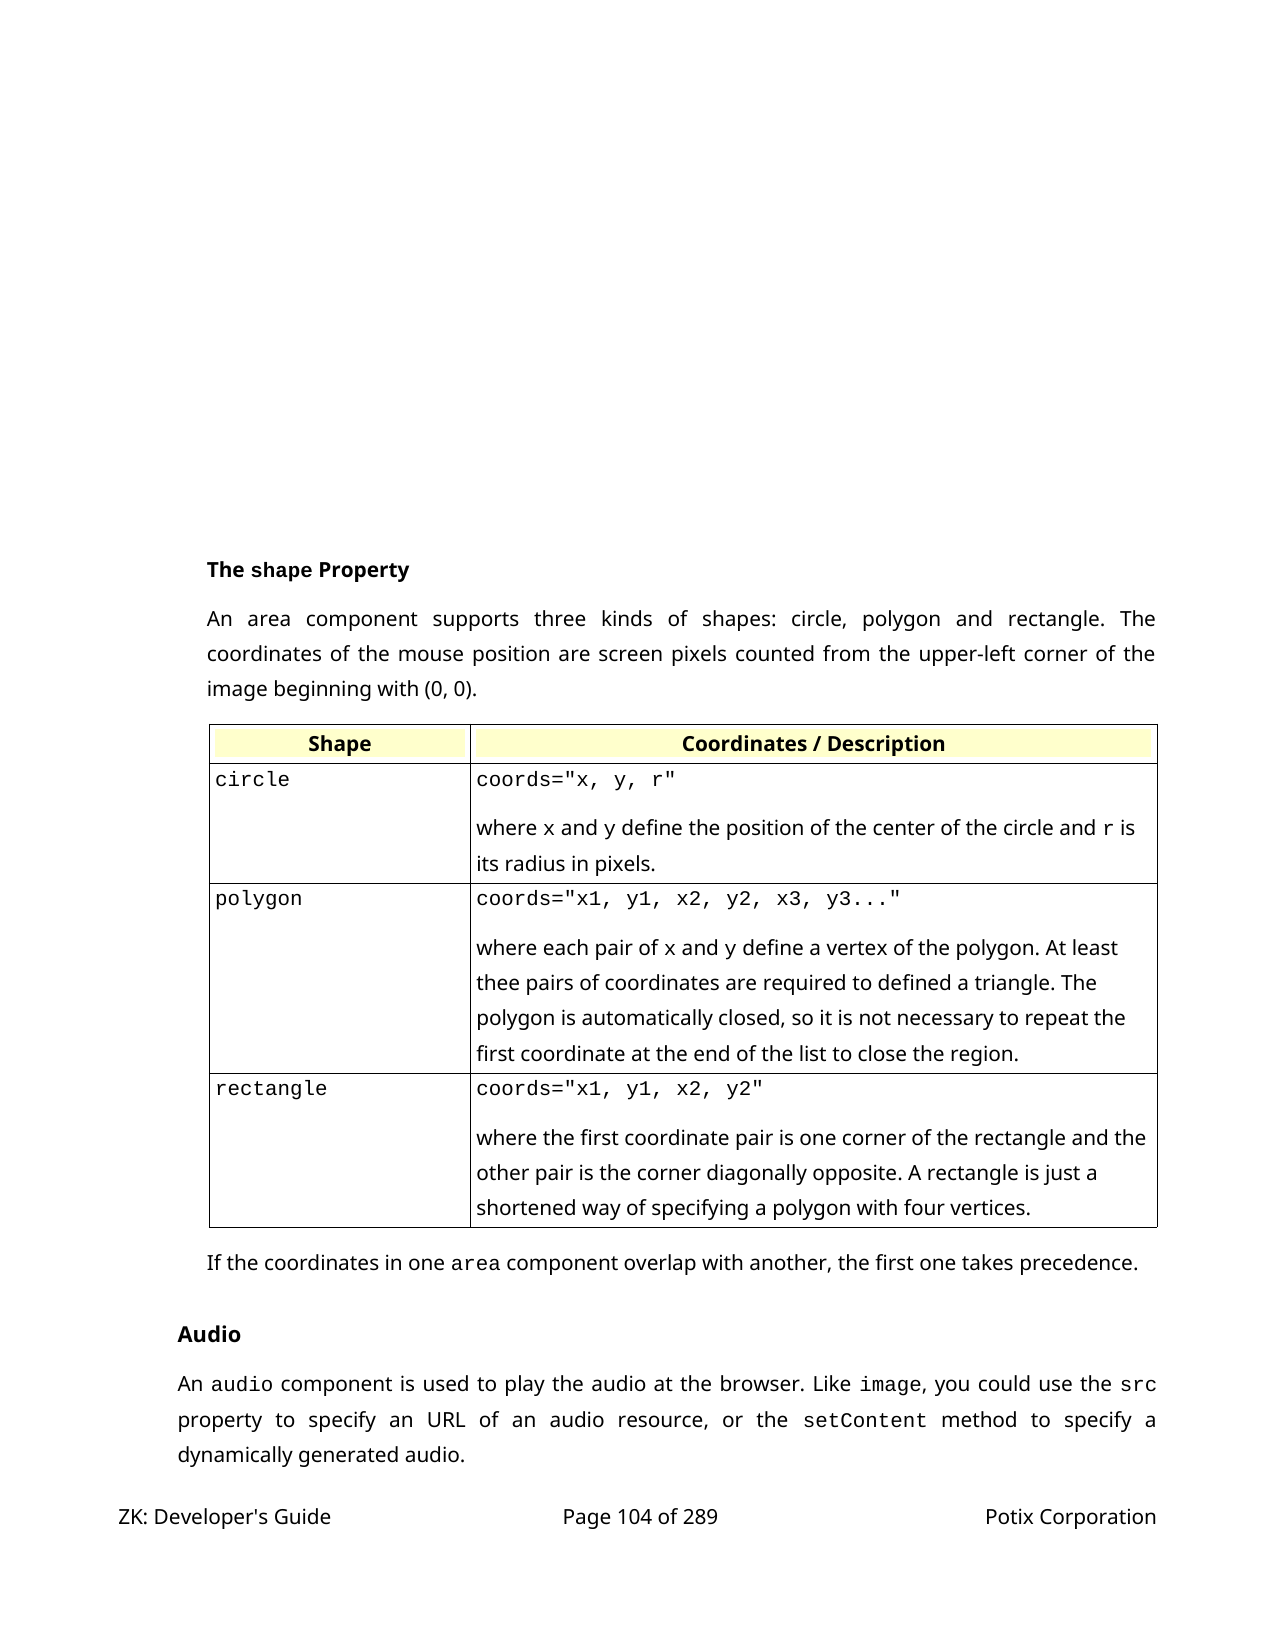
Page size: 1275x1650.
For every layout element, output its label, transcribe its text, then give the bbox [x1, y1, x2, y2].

subtitle The shape Property [207, 555, 1157, 583]
subtitle Audio [177, 1319, 1157, 1349]
table_cell coords="x1, y1, x2, y2" where the first coordinate pair is one corner of the rectangle and the other pair is the corner diagonally opposite. A rectangle is just a shortened way of specifying a polygon with four vertices. [471, 1074, 1157, 1227]
text If the coordinates in one area component overlap with another, the first one takes precedence. [207, 1248, 1157, 1276]
text An audio component is used to play the audio at the browser. Like image, you could use the src property to specify an URL of an audio resource, or the setContent method to specify a dynamically generated audio. [177, 1369, 1157, 1469]
table_cell coords="x1, y1, x2, y2, x3, y3..." where each pair of x and y define a vertex of the polygon. At least thee pairs of coordinates are required to defined a triangle. The polygon is automatically closed, so it is not necessary to repeat the first coordinate at the end of the list to close the region. [471, 884, 1157, 1073]
table_header Coordinates / Description [471, 725, 1157, 763]
table_cell polygon [210, 884, 470, 1073]
table_cell circle [210, 764, 470, 883]
text An area component supports three kinds of shapes: circle, polygon and rectangle. The coordinates of the mouse position are screen pixels counted from the upper-left corner of the image beginning with (0, 0). [207, 604, 1157, 703]
table_header Shape [210, 725, 470, 763]
table_cell rectangle [210, 1074, 470, 1227]
table_cell coords="x, y, r" where x and y define the position of the center of the circle and r is its radius in pixels. [471, 764, 1157, 883]
